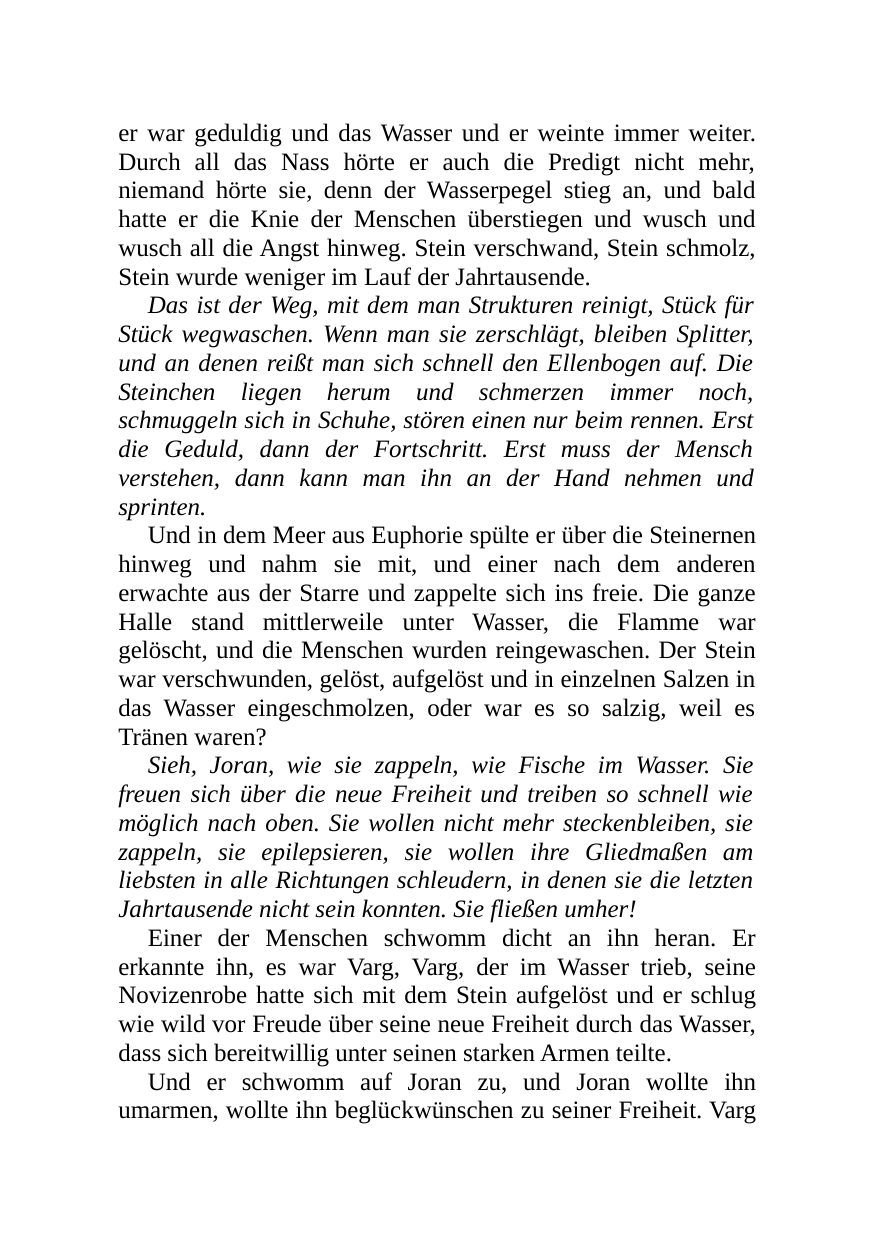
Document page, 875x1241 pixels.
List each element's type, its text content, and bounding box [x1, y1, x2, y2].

text Und er schwomm auf Joran zu, und Joran wollte ihn umarmen, wollte ihn beglückwünschen zu seiner Freiheit. Varg [118, 1067, 756, 1124]
text Und in dem Meer aus Euphorie spülte er über die Steinernen hinweg und nahm sie mit, und einer nach dem anderen erwachte aus der Starre und zappelte sich ins freie. Die ganze Halle stand mittlerweile unter Wasser, die Flamme war gelöscht, und die Menschen wurden reingewaschen. Der Stein war verschwunden, gelöst, aufgelöst und in einzelnen Salzen in das Wasser eingeschmolzen, oder war es so salzig, weil es Tränen waren? [118, 521, 756, 751]
text Sieh, Joran, wie sie zappeln, wie Fische im Wasser. Sie freuen sich über die neue Freiheit und treiben so schnell wie möglich nach oben. Sie wollen nicht mehr steckenbleiben, sie zappeln, sie epilepsieren, sie wollen ihre Gliedmaßen am liebsten in alle Richtungen schleudern, in denen sie die letzten Jahrtausende nicht sein konnten. Sie fließen umher! [118, 751, 756, 923]
text er war geduldig und das Wasser und er weinte immer weiter. Durch all das Nass hörte er auch die Predigt nicht mehr, niemand hörte sie, denn der Wasserpegel stieg an, und bald hatte er die Knie der Menschen überstiegen und wusch und wusch all die Angst hinweg. Stein verschwand, Stein schmolz, Stein wurde weniger im Lauf der Jahrtausende. [118, 118, 756, 291]
text Das ist der Weg, mit dem man Strukturen reinigt, Stück für Stück wegwaschen. Wenn man sie zerschlägt, bleiben Splitter, und an denen reißt man sich schnell den Ellenbogen auf. Die Steinchen liegen herum und schmerzen immer noch, schmuggeln sich in Schuhe, stören einen nur beim rennen. Erst die Geduld, dann der Fortschritt. Erst muss der Mensch verstehen, dann kann man ihn an der Hand nehmen und sprinten. [118, 291, 756, 521]
text Einer der Menschen schwomm dicht an ihn heran. Er erkannte ihn, es war Varg, Varg, der im Wasser trieb, seine Novizenrobe hatte sich mit dem Stein aufgelöst und er schlug wie wild vor Freude über seine neue Freiheit durch das Wasser, dass sich bereitwillig unter seinen starken Armen teilte. [118, 923, 756, 1067]
